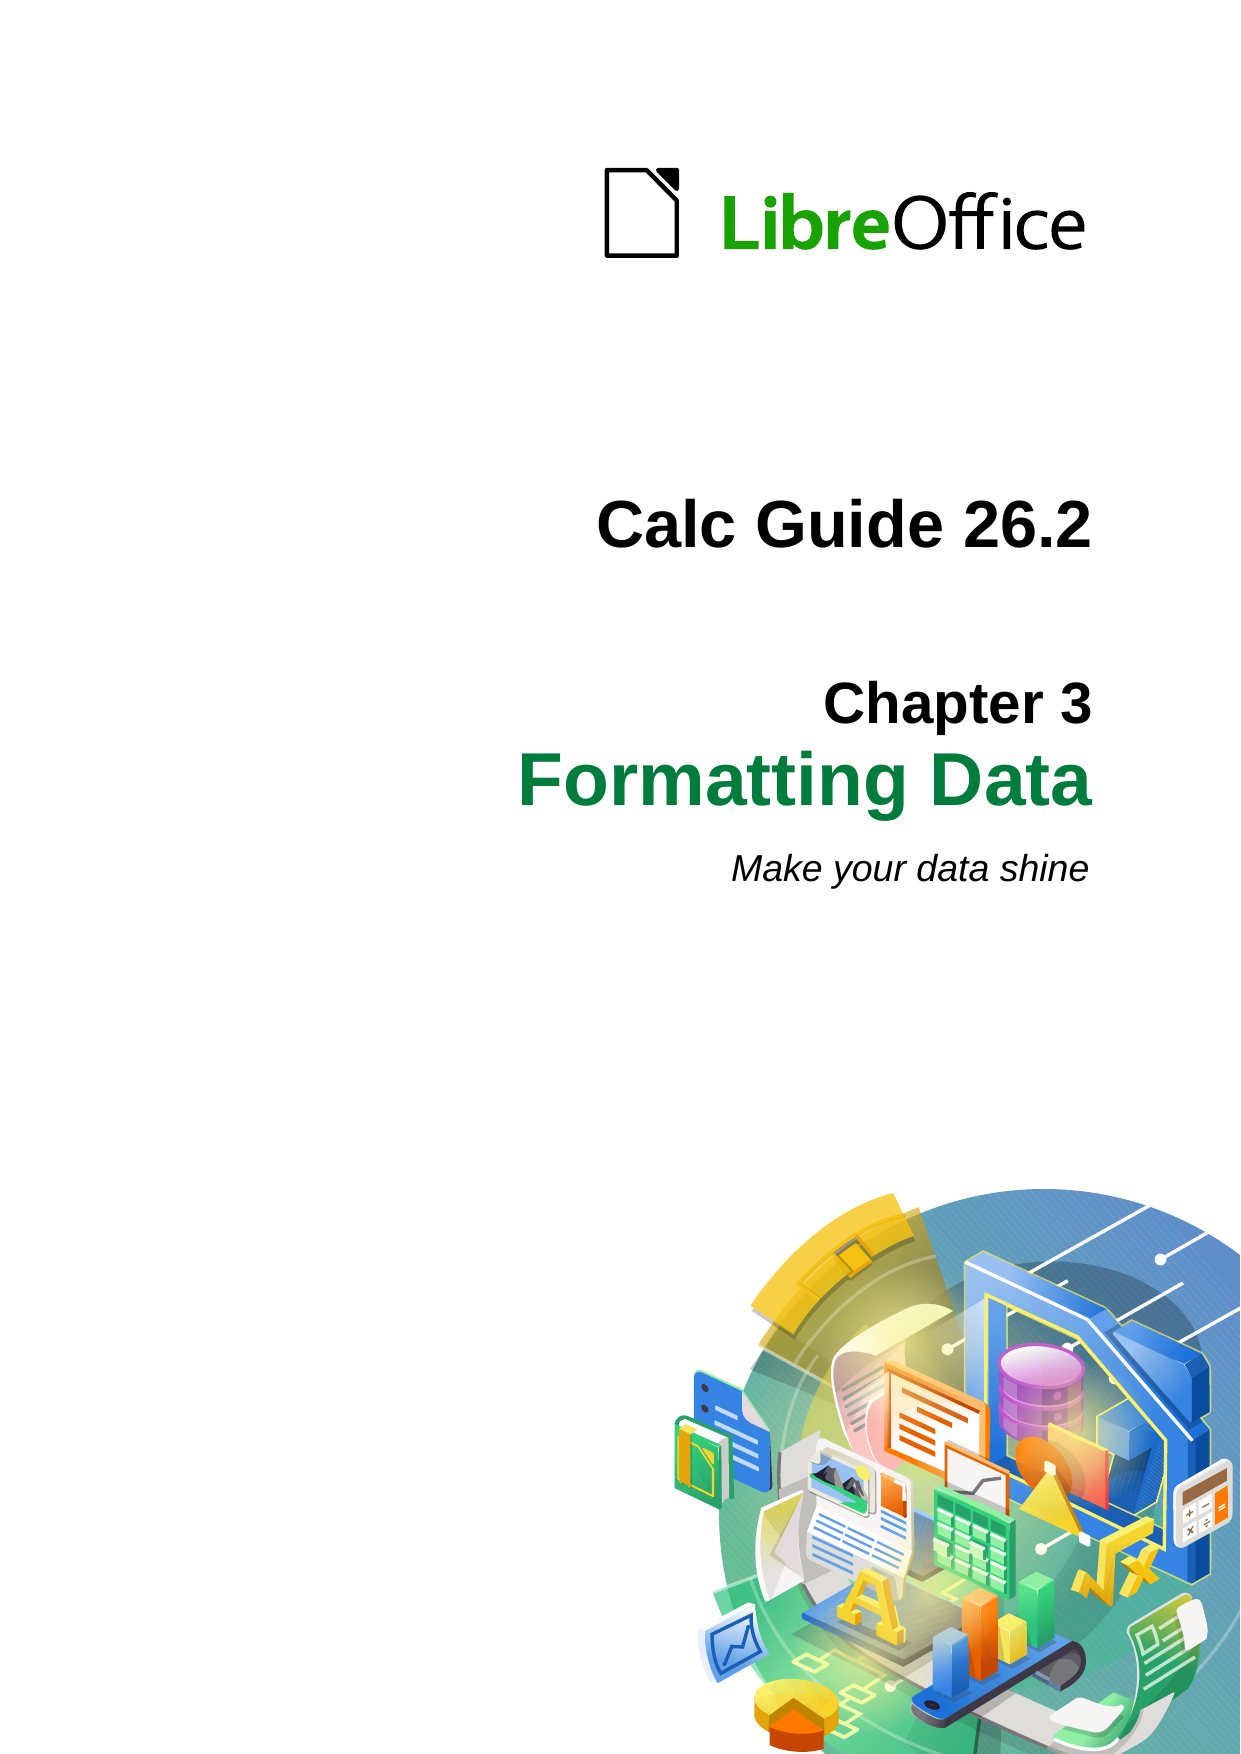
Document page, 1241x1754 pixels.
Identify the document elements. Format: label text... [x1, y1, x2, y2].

subtitle Make your data shine [177, 846, 1093, 889]
table_header [1083, 1452, 1105, 1474]
text Calc Guide 26.2 [177, 485, 1093, 562]
table_header [1078, 1448, 1103, 1468]
title Chapter 3 Formatting Data [177, 668, 1093, 822]
